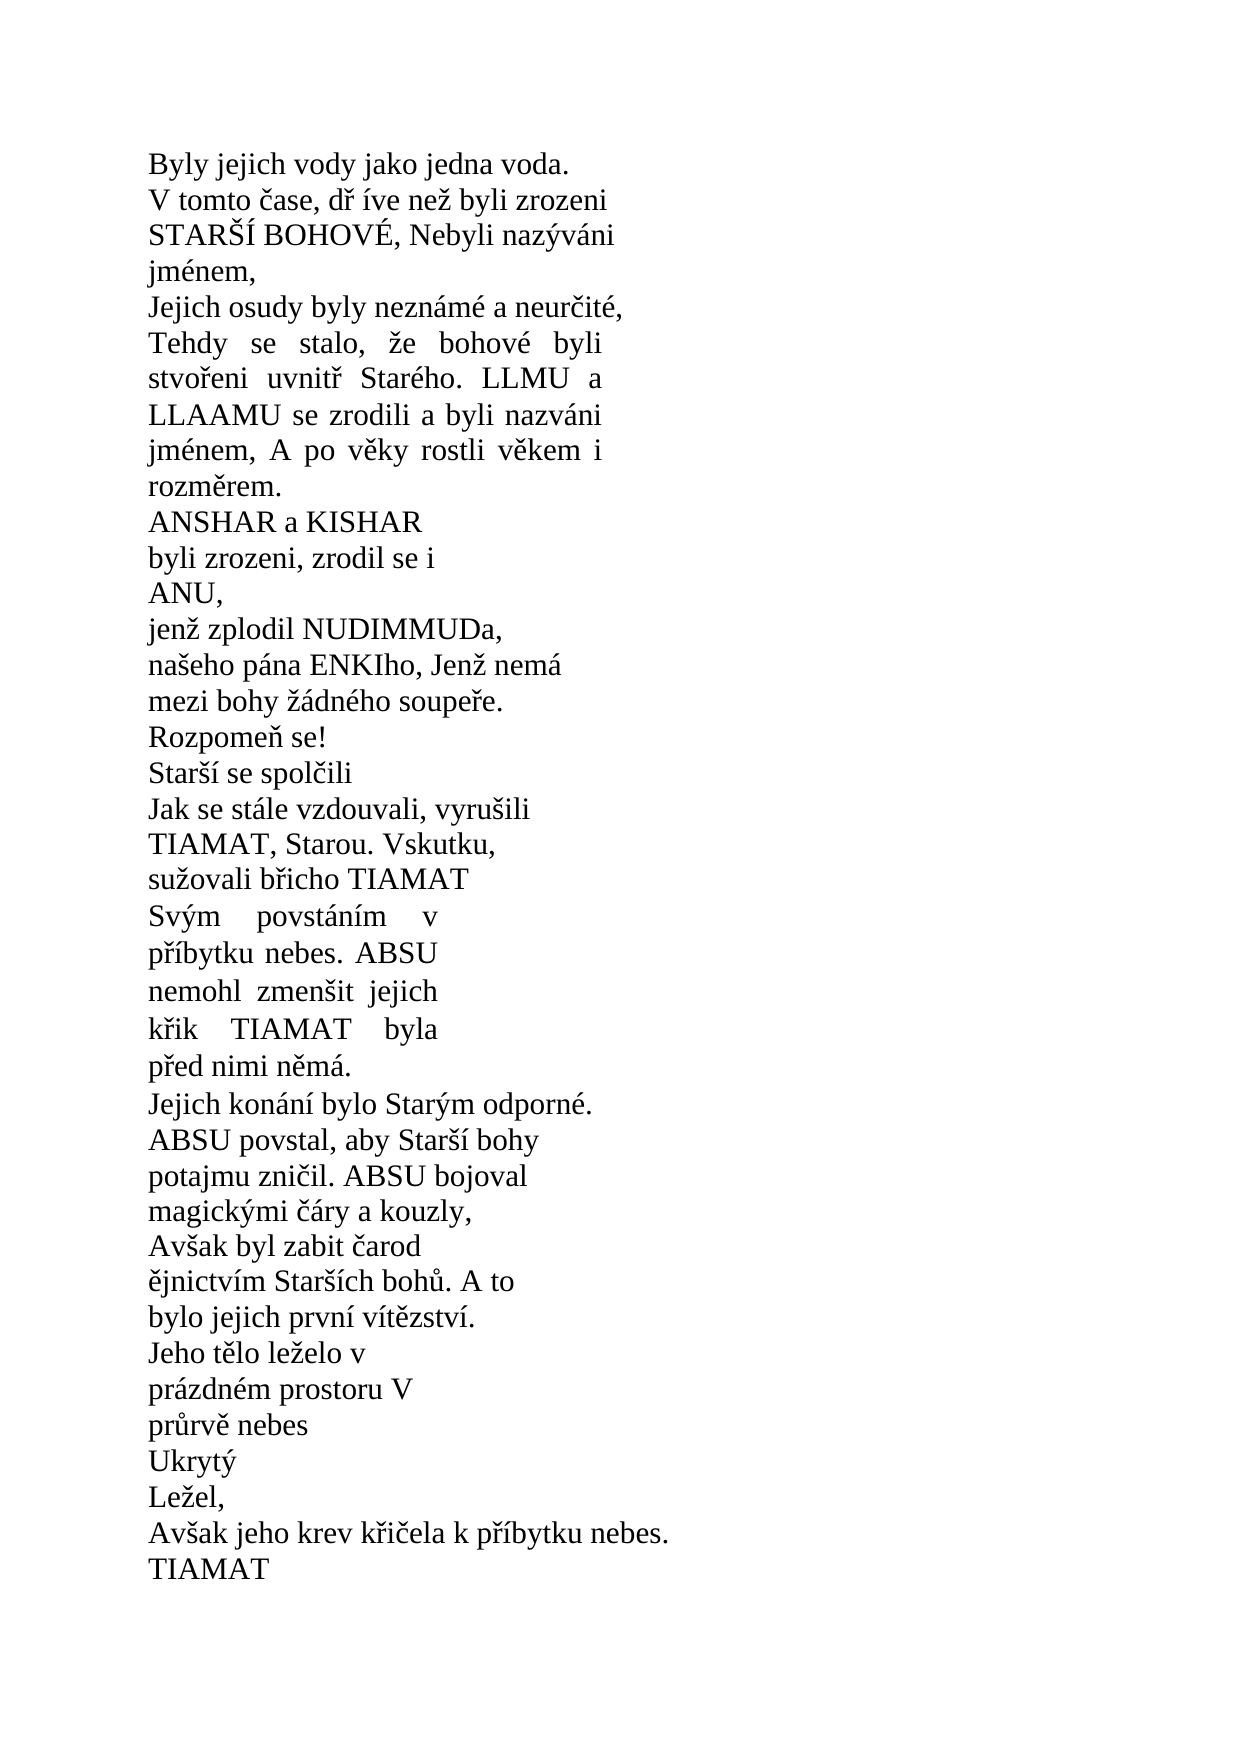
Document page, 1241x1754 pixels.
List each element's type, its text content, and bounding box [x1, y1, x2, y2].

text Jejich osudy byly neznámé a neurčité, [148, 288, 1094, 324]
text Svým povstáním v příbytku nebes. ABSU nemohl zmenšit jejich křik TIAMAT byla před nimi němá. [148, 897, 438, 1083]
text Starší se spolčili [148, 754, 1094, 790]
text ABSU povstal, aby Starší bohy potajmu zničil. ABSU bojoval magickými čáry a kouzly, Avšak byl zabit čarod ějnictvím Starších bohů. A to bylo jejich první vítězství. [148, 1121, 540, 1334]
text Avšak jeho krev křičela k příbytku nebes. [148, 1514, 1094, 1550]
text Byly jejich vody jako jedna voda. [148, 145, 1094, 181]
text Ležel, [148, 1478, 1094, 1514]
text Jak se stále vzdouvali, vyrušili TIAMAT, Starou. Vskutku, sužovali břicho TIAMAT [148, 790, 559, 897]
text Jejich konání bylo Starým odporné. [148, 1086, 1094, 1121]
text Tehdy se stalo, že bohové byli stvořeni uvnitř Starého. LLMU a LLAAMU se zrodili a byli nazváni jménem, A po věky rostli věkem i rozměrem. [148, 324, 603, 503]
text ANSHAR a KISHAR byli zrozeni, zrodil se i ANU, [148, 503, 440, 610]
text Ukrytý [148, 1442, 1094, 1478]
text TIAMAT [148, 1550, 1094, 1586]
text jenž zplodil NUDIMMUDa, našeho pána ENKIho, Jenž nemá mezi bohy žádného soupeře. Rozpomeň se! [148, 610, 573, 754]
text V tomto čase, dř íve než byli zrozeni STARŠÍ BOHOVÉ, Nebyli nazýváni jménem, [148, 181, 623, 288]
text Jeho tělo leželo v prázdném prostoru V průrvě nebes [148, 1334, 455, 1442]
